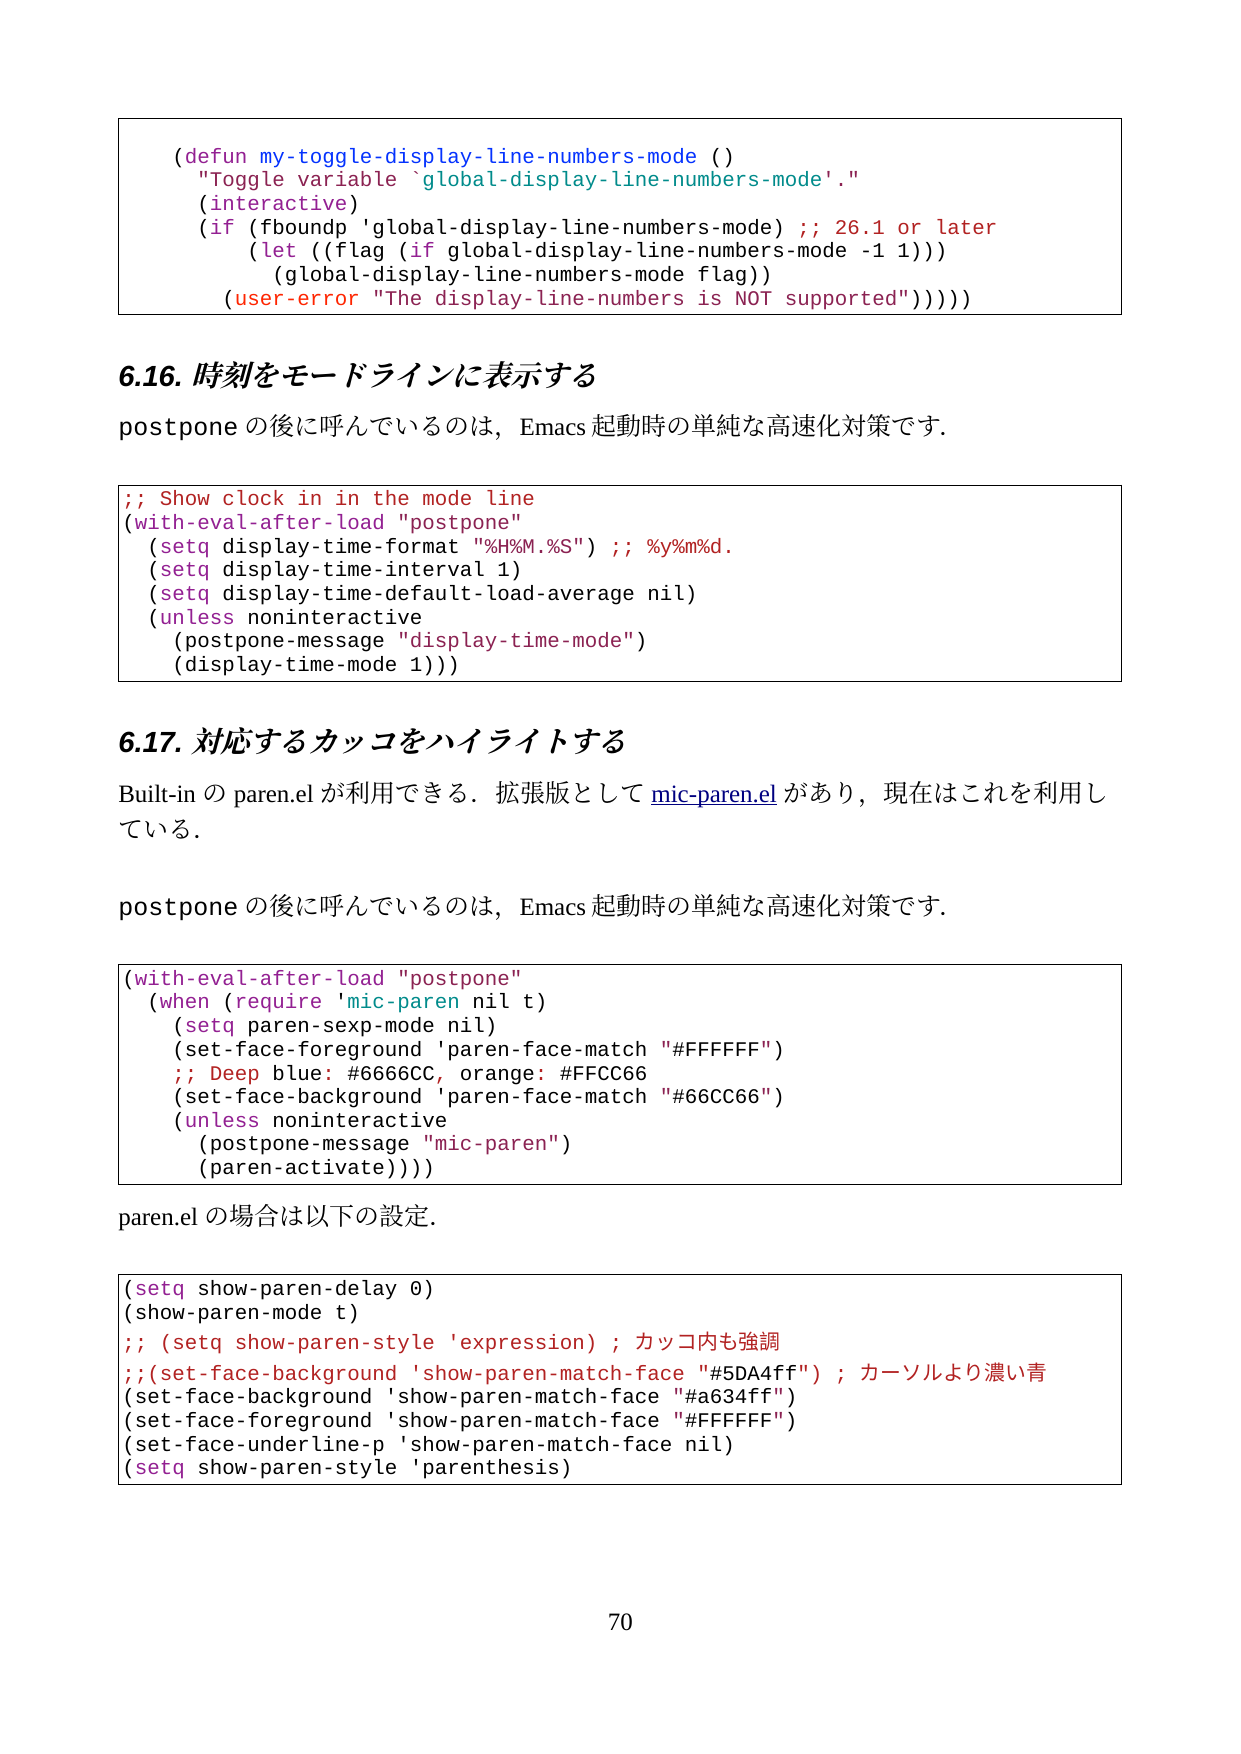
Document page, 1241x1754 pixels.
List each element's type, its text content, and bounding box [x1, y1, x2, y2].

text (user-error "The display-line-numbers is NOT supported"))))) [119, 284, 1121, 314]
text postpone の後に呼んでいるのは，Emacs起動時の単純な高速化対策です． [118, 407, 1122, 472]
text (setq show-paren-style 'parenthesis) [119, 1453, 1121, 1484]
text (set-face-foreground 'paren-face-match "#FFFFFF") [119, 1035, 1121, 1058]
text (let ((flag (if global-display-line-numbers-mode -1 1))) [119, 236, 1121, 260]
text (show-paren-mode t) [119, 1298, 1121, 1322]
text (postpone-message "display-time-mode") [119, 626, 1121, 650]
text (set-face-background 'show-paren-match-face "#a634ff") [119, 1382, 1121, 1406]
subtitle 時刻をモードラインに表示する [118, 353, 1122, 394]
text (setq display-time-format "%H%M.%S") ;; %y%m%d. [119, 532, 1121, 555]
text (with-eval-after-load "postpone" [119, 965, 1121, 988]
subtitle 対応するカッコをハイライトする [118, 719, 1122, 761]
text paren.el の場合は以下の設定． [118, 1197, 1122, 1262]
text ;; Show clock in in the mode line [119, 486, 1121, 508]
text (defun my-toggle-display-line-numbers-mode () [119, 142, 1121, 165]
text (global-display-line-numbers-mode flag)) [119, 260, 1121, 284]
text (set-face-foreground 'show-paren-match-face "#FFFFFF") [119, 1406, 1121, 1430]
text "Toggle variable `global-display-line-numbers-mode'." [119, 165, 1121, 189]
text Built-in の paren.el が利用できる．拡張版として mic-paren.el があり，現在はこれを利用している． [118, 773, 1122, 874]
text (display-time-mode 1))) [119, 650, 1121, 681]
text (interactive) [119, 189, 1121, 213]
text ;;(set-face-background 'show-paren-match-face "#5DA4ff") ; カーソルより濃い青 [119, 1352, 1121, 1382]
text (setq display-time-default-load-average nil) [119, 579, 1121, 603]
text (setq display-time-interval 1) [119, 555, 1121, 579]
text (set-face-background 'paren-face-match "#66CC66") [119, 1082, 1121, 1106]
text (postpone-message "mic-paren") [119, 1129, 1121, 1153]
text (paren-activate)))) [119, 1153, 1121, 1184]
text (setq paren-sexp-mode nil) [119, 1011, 1121, 1035]
text (if (fboundp 'global-display-line-numbers-mode) ;; 26.1 or later [119, 213, 1121, 236]
text (when (require 'mic-paren nil t) [119, 988, 1121, 1011]
text (unless noninteractive [119, 603, 1121, 626]
text (setq show-paren-delay 0) [119, 1275, 1121, 1298]
text (with-eval-after-load "postpone" [119, 508, 1121, 532]
text (unless noninteractive [119, 1106, 1121, 1129]
text postpone の後に呼んでいるのは，Emacs起動時の単純な高速化対策です． [118, 886, 1122, 951]
text ;; Deep blue: #6666CC, orange: #FFCC66 [119, 1058, 1121, 1082]
text ;; (setq show-paren-style 'expression) ; カッコ内も強調 [119, 1322, 1121, 1352]
text (set-face-underline-p 'show-paren-match-face nil) [119, 1430, 1121, 1453]
